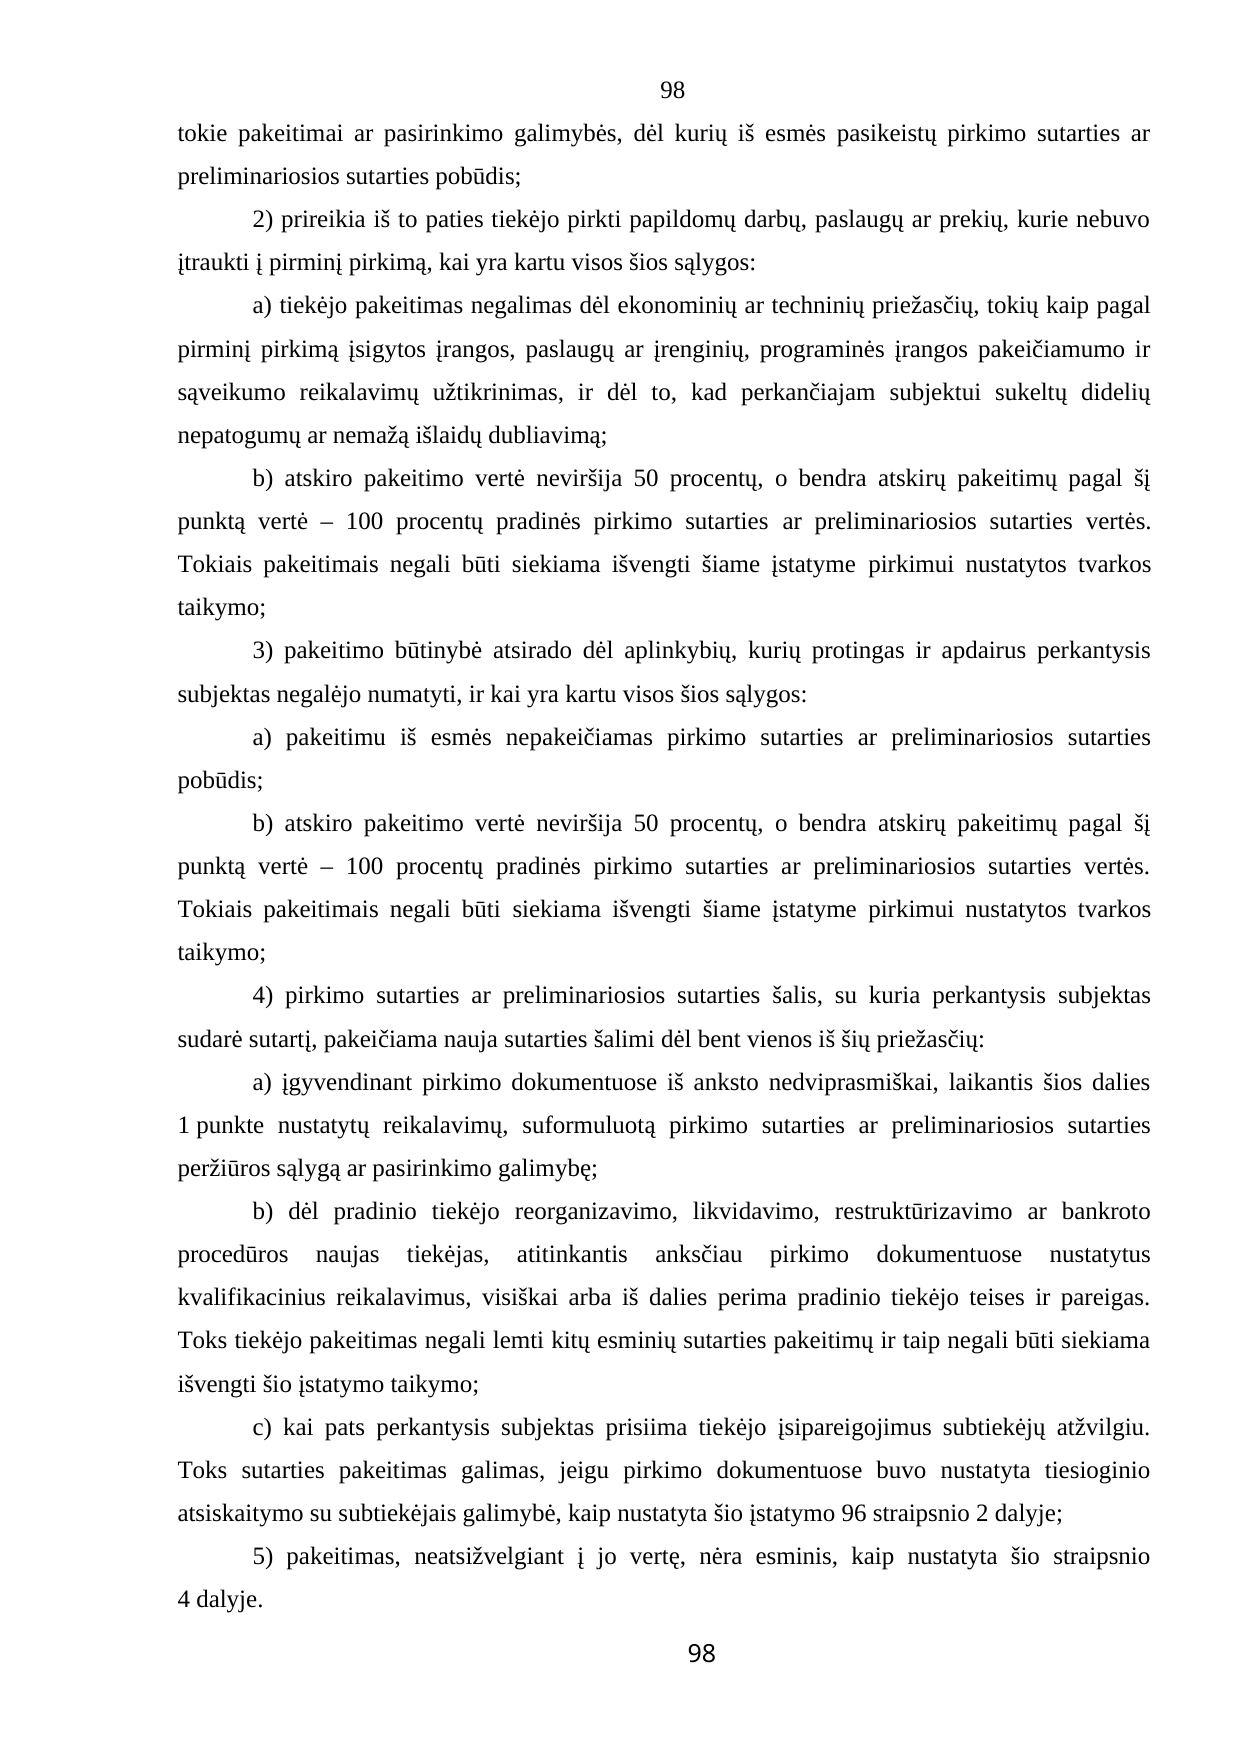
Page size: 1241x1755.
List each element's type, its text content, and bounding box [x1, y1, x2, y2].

text b) dėl pradinio tiekėjo reorganizavimo, likvidavimo, restruktūrizavimo ar bankroto procedūros naujas tiekėjas, atitinkantis anksčiau pirkimo dokumentuose nustatytus kvalifikacinius reikalavimus, visiškai arba iš dalies perima pradinio tiekėjo teises ir pareigas. Toks tiekėjo pakeitimas negali lemti kitų esminių sutarties pakeitimų ir taip negali būti siekiama išvengti šio įstatymo taikymo; [177, 1196, 1152, 1397]
text 4) pirkimo sutarties ar preliminariosios sutarties šalis, su kuria perkantysis subjektas sudarė sutartį, pakeičiama nauja sutarties šalimi dėl bent vienos iš šių priežasčių: [177, 981, 1152, 1052]
text a) tiekėjo pakeitimas negalimas dėl ekonominių ar techninių priežasčių, tokių kaip pagal pirminį pirkimą įsigytos įrangos, paslaugų ar įrenginių, programinės įrangos pakeičiamumo ir sąveikumo reikalavimų užtikrinimas, ir dėl to, kad perkančiajam subjektui sukeltų didelių nepatogumų ar nemažą išlaidų dubliavimą; [177, 291, 1152, 449]
text 5) pakeitimas, neatsižvelgiant į jo vertę, nėra esminis, kaip nustatyta šio straipsnio 4 dalyje. [177, 1541, 1152, 1613]
text tokie pakeitimai ar pasirinkimo galimybės, dėl kurių iš esmės pasikeistų pirkimo sutarties ar preliminariosios sutarties pobūdis; [177, 118, 1152, 190]
text a) įgyvendinant pirkimo dokumentuose iš anksto nedviprasmiškai, laikantis šios dalies 1 punkte nustatytų reikalavimų, suformuluotą pirkimo sutarties ar preliminariosios sutarties peržiūros sąlygą ar pasirinkimo galimybę; [177, 1067, 1152, 1182]
text c) kai pats perkantysis subjektas prisiima tiekėjo įsipareigojimus subtiekėjų atžvilgiu. Toks sutarties pakeitimas galimas, jeigu pirkimo dokumentuose buvo nustatyta tiesioginio atsiskaitymo su subtiekėjais galimybė, kaip nustatyta šio įstatymo 96 straipsnio 2 dalyje; [177, 1412, 1152, 1527]
text 2) prireikia iš to paties tiekėjo pirkti papildomų darbų, paslaugų ar prekių, kurie nebuvo įtraukti į pirminį pirkimą, kai yra kartu visos šios sąlygos: [177, 204, 1152, 276]
text a) pakeitimu iš esmės nepakeičiamas pirkimo sutarties ar preliminariosios sutarties pobūdis; [177, 722, 1152, 794]
text 3) pakeitimo būtinybė atsirado dėl aplinkybių, kurių protingas ir apdairus perkantysis subjektas negalėjo numatyti, ir kai yra kartu visos šios sąlygos: [177, 636, 1152, 707]
text b) atskiro pakeitimo vertė neviršija 50 procentų, o bendra atskirų pakeitimų pagal šį punktą vertė – 100 procentų pradinės pirkimo sutarties ar preliminariosios sutarties vertės. Tokiais pakeitimais negali būti siekiama išvengti šiame įstatyme pirkimui nustatytos tvarkos taikymo; [177, 463, 1152, 621]
text b) atskiro pakeitimo vertė neviršija 50 procentų, o bendra atskirų pakeitimų pagal šį punktą vertė – 100 procentų pradinės pirkimo sutarties ar preliminariosios sutarties vertės. Tokiais pakeitimais negali būti siekiama išvengti šiame įstatyme pirkimui nustatytos tvarkos taikymo; [177, 808, 1152, 966]
